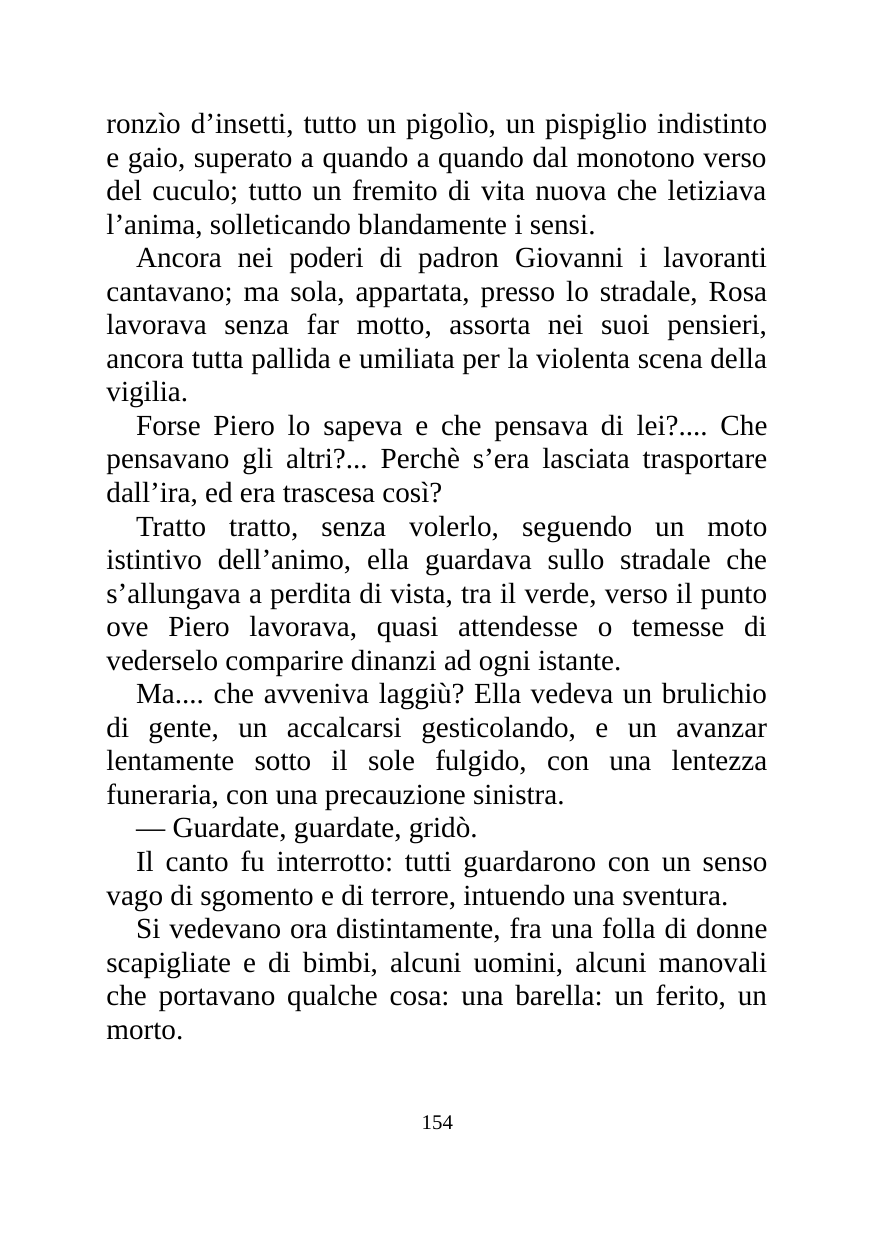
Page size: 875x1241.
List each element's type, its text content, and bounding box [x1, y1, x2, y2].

text Ma.... che avveniva laggiù? Ella vedeva un brulichio di gente, un accalcarsi gesticolando, e un avanzar lentamente sotto il sole fulgido, con una lentezza funeraria, con una precauzione sinistra. [106, 676, 768, 811]
text Forse Piero lo sapeva e che pensava di lei?.... Che pensavano gli altri?... Perchè s’era lasciata trasportare dall’ira, ed era trascesa così? [106, 408, 768, 509]
text Si vedevano ora distintamente, fra una folla di donne scapigliate e di bimbi, alcuni uomini, alcuni manovali che portavano qualche cosa: una barella: un ferito, un morto. [106, 911, 768, 1045]
text Ancora nei poderi di padron Giovanni i lavoranti cantavano; ma sola, appartata, presso lo stradale, Rosa lavorava senza far motto, assorta nei suoi pensieri, ancora tutta pallida e umiliata per la violenta scena della vigilia. [106, 240, 768, 408]
text Il canto fu interrotto: tutti guardarono con un senso vago di sgomento e di terrore, intuendo una sventura. [106, 844, 768, 911]
text Tratto tratto, senza volerlo, seguendo un moto istintivo dell’animo, ella guardava sullo stradale che s’allungava a perdita di vista, tra il verde, verso il punto ove Piero lavorava, quasi attendesse o temesse di vederselo comparire dinanzi ad ogni istante. [106, 509, 768, 676]
text — Guardate, guardate, gridò. [106, 811, 768, 844]
text ronzìo d’insetti, tutto un pigolìo, un pispiglio indistinto e gaio, superato a quando a quando dal monotono verso del cuculo; tutto un fremito di vita nuova che letiziava l’anima, solleticando blandamente i sensi. [106, 106, 768, 240]
